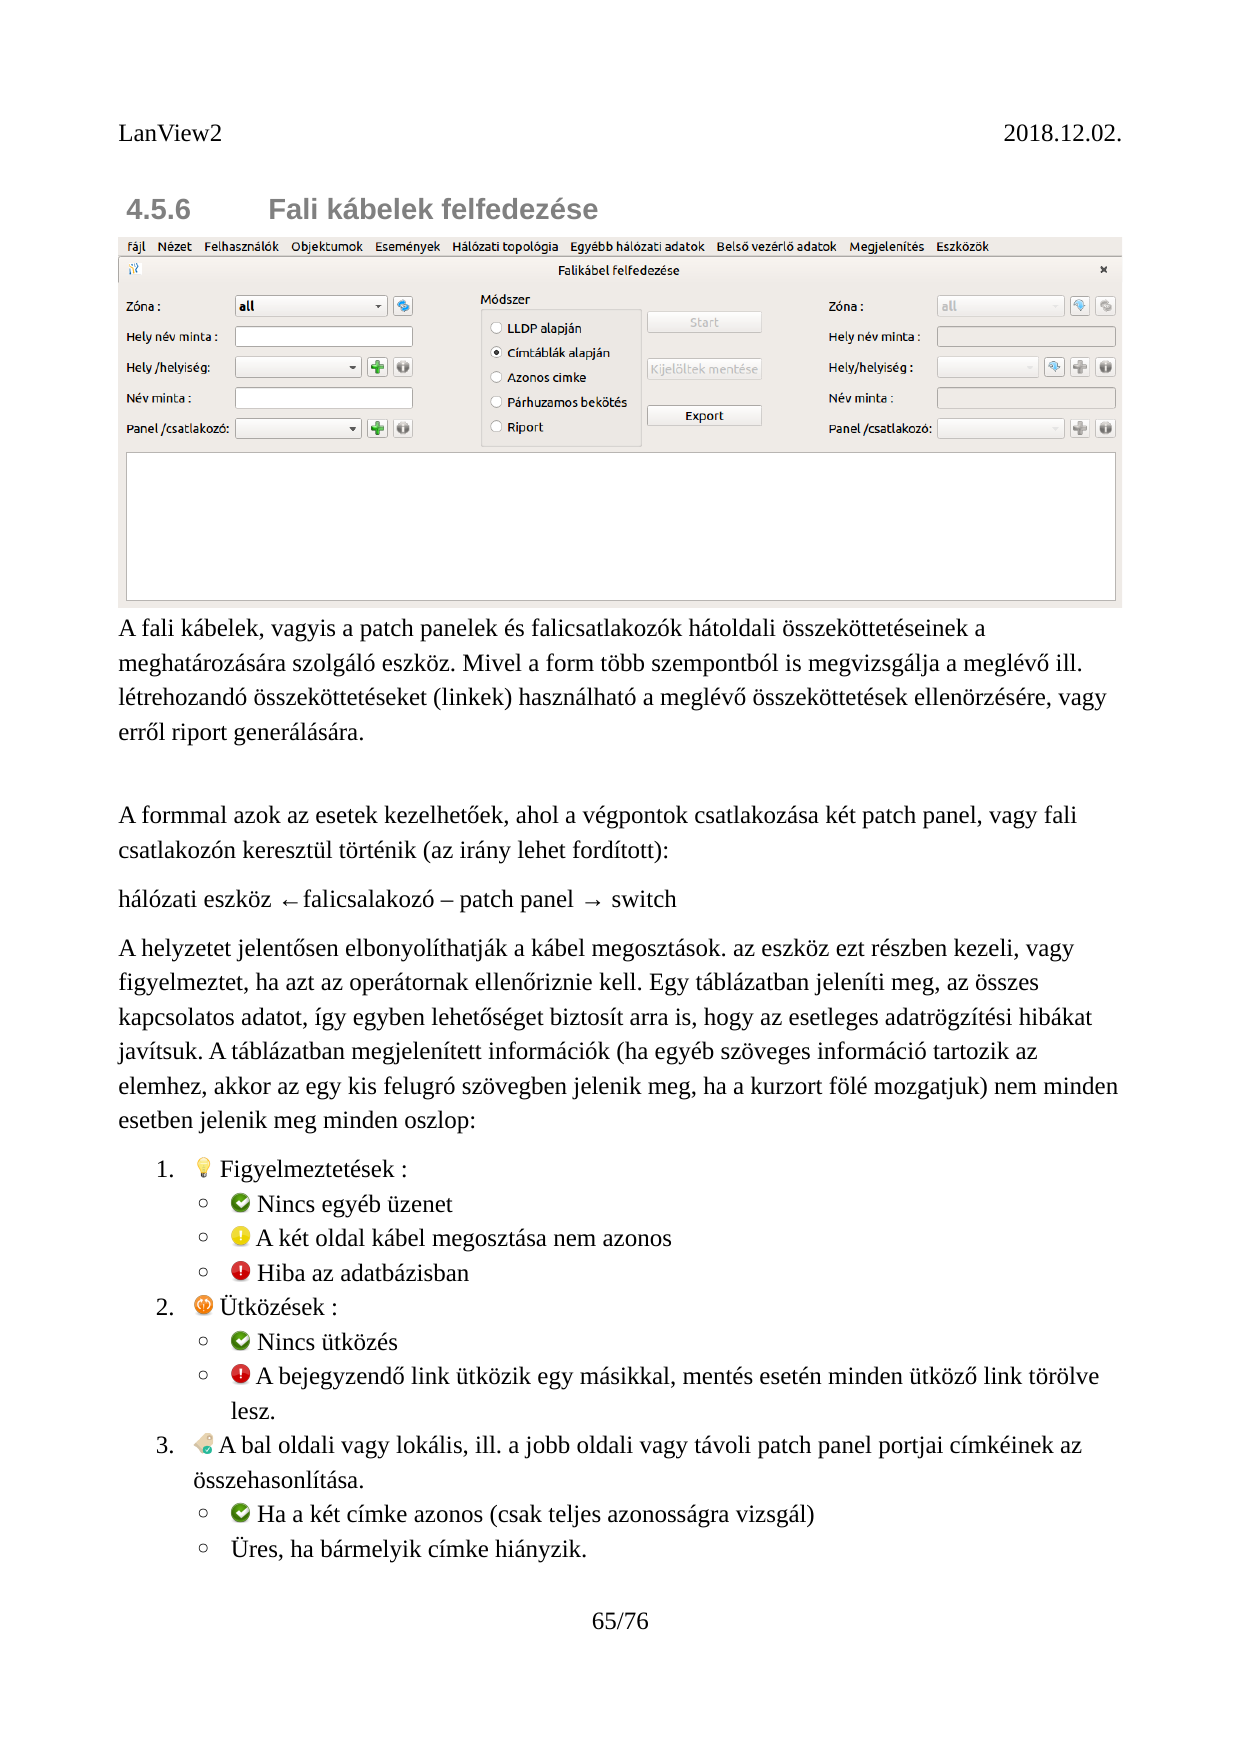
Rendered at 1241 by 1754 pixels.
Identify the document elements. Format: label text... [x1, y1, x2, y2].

picture [230, 1192, 251, 1213]
text A fali kábelek, vagyis a patch panelek és falicsatlakozók hátoldali összeköttetéseinek a meghatározására szolgáló eszköz. Mivel a form több szempontból is megvizsgálja a meglévő ill. létrehozandó összeköttetéseket (linkek) használható a meglévő összeköttetések ellenörzésére, vagy erről riport generálására. [118, 608, 1122, 780]
picture [230, 1364, 251, 1385]
list Ütközések : [156, 1292, 1122, 1321]
list Hiba az adatbázisban [193, 1258, 1122, 1287]
picture [230, 1502, 251, 1523]
list Nincs ütközés [193, 1327, 1122, 1356]
list A bal oldali vagy lokális, ill. a jobb oldali vagy távoli patch panel portjai címkéinek az összehasonlítása. [156, 1430, 1122, 1493]
text A formmal azok az esetek kezelhetőek, ahol a végpontok csatlakozása két patch panel, vagy fali csatlakozón keresztül történik (az irány lehet fordított): [118, 800, 1122, 864]
text A helyzetet jelentősen elbonyolíthatják a kábel megosztások. az eszköz ezt részben kezeli, vagy figyelmeztet, ha azt az operátornak ellenőriznie kell. Egy táblázatban jeleníti meg, az összes kapcsolatos adatot, így egyben lehetőséget biztosít arra is, hogy az esetleges adatrögzítési hibákat javítsuk. A táblázatban megjelenített információk (ha egyéb szöveges információ tartozik az elemhez, akkor az egy kis felugró szövegben jelenik meg, ha a kurzort fölé mozgatjuk) nem minden esetben jelenik meg minden oszlop: [118, 933, 1122, 1134]
list Figyelmeztetések : [156, 1154, 1122, 1183]
picture [230, 1330, 251, 1351]
subtitle Fali kábelek felfedezése [118, 192, 1122, 225]
picture [118, 237, 1123, 608]
picture [193, 1433, 214, 1454]
picture [230, 1261, 251, 1282]
list Ha a két címke azonos (csak teljes azonosságra vizsgál) [193, 1499, 1122, 1528]
picture [193, 1295, 214, 1316]
text hálózati eszköz ←falicsalakozó – patch panel → switch [118, 884, 1122, 913]
list A két oldal kábel megosztása nem azonos [193, 1223, 1122, 1252]
picture [193, 1157, 214, 1178]
list Üres, ha bármelyik címke hiányzik. [193, 1534, 1122, 1562]
picture [230, 1226, 251, 1247]
list A bejegyzendő link ütközik egy másikkal, mentés esetén minden ütköző link törölve lesz. [193, 1361, 1122, 1424]
list Nincs egyéb üzenet [193, 1189, 1122, 1218]
